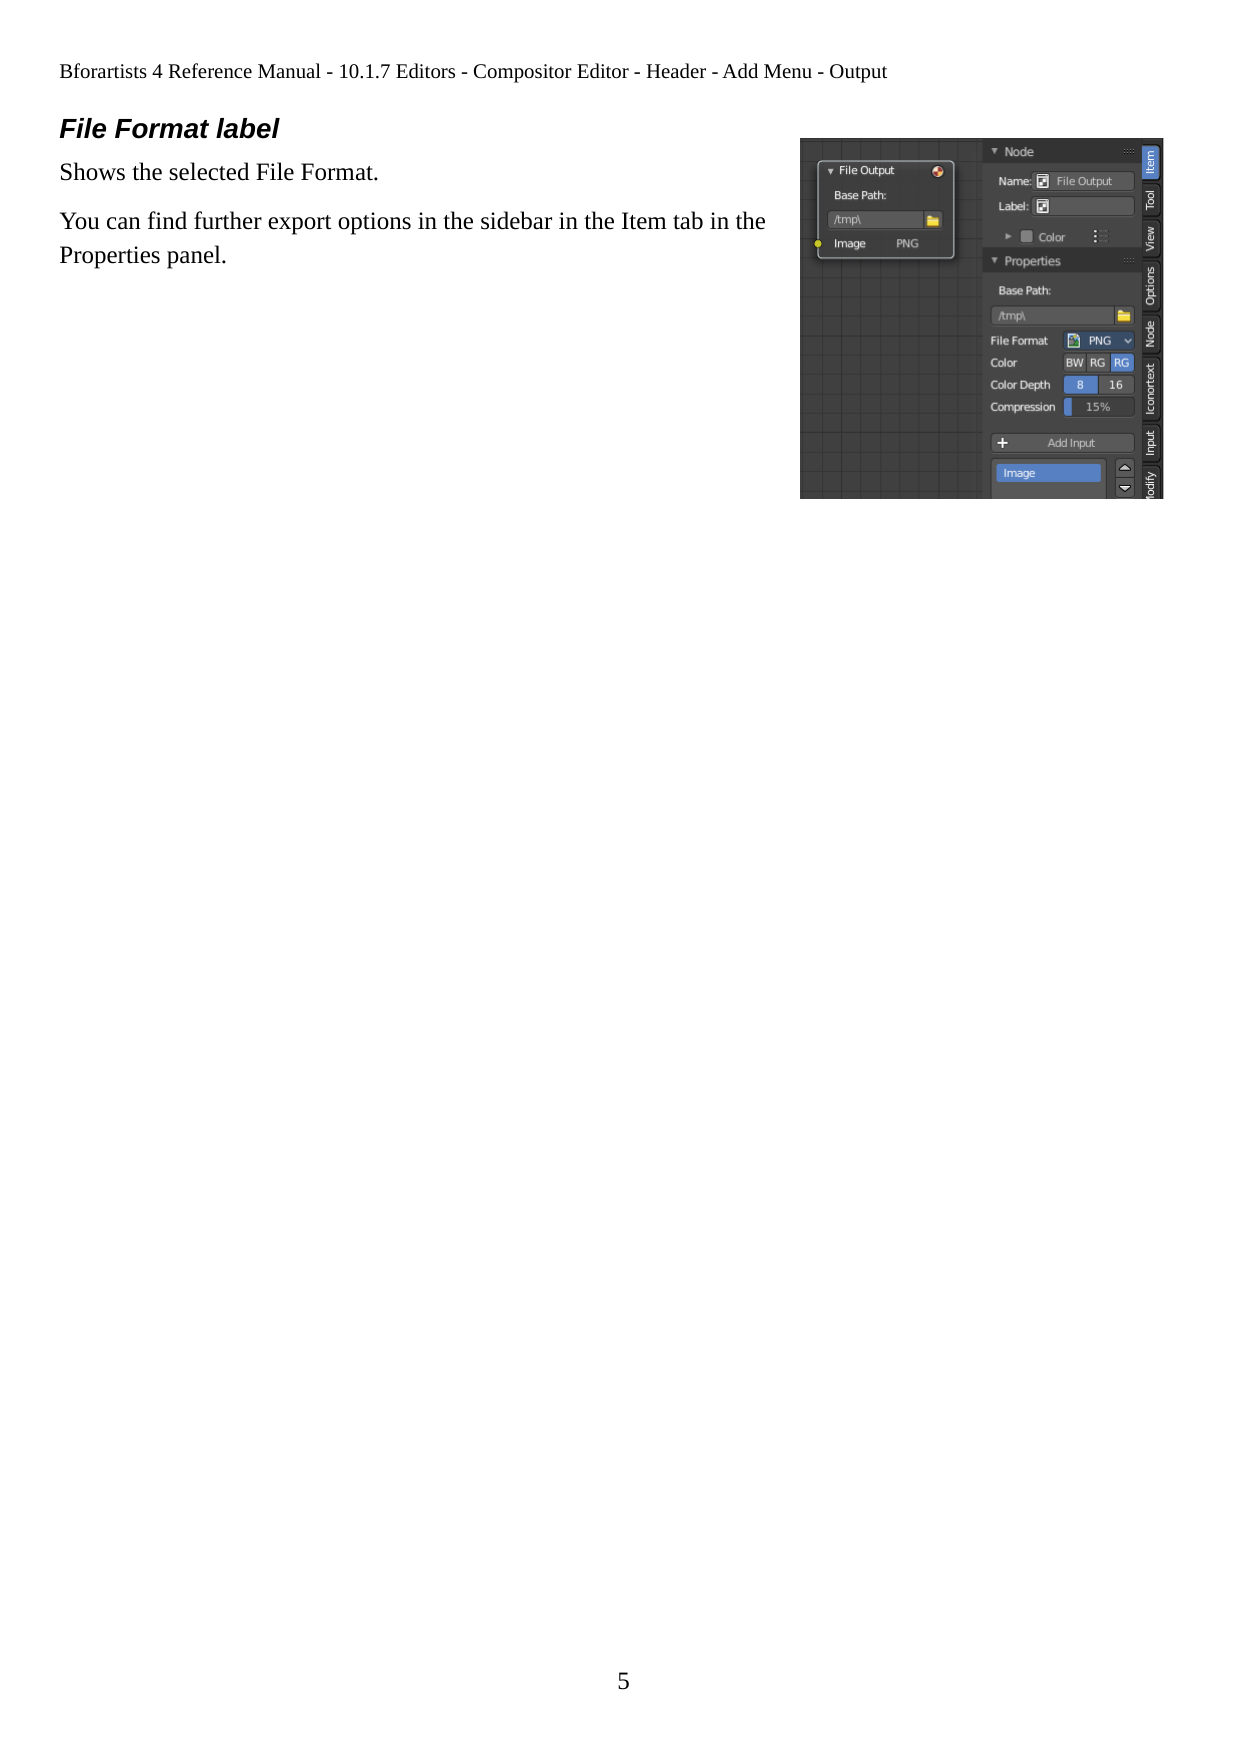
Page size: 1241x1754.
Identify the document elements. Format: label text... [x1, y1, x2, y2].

subtitle File Format label [59, 113, 1181, 144]
text You can find further export options in the sidebar in the Item tab in the Properties panel. [59, 206, 800, 269]
text Shows the selected File Format. [59, 157, 800, 186]
picture [800, 138, 1164, 499]
